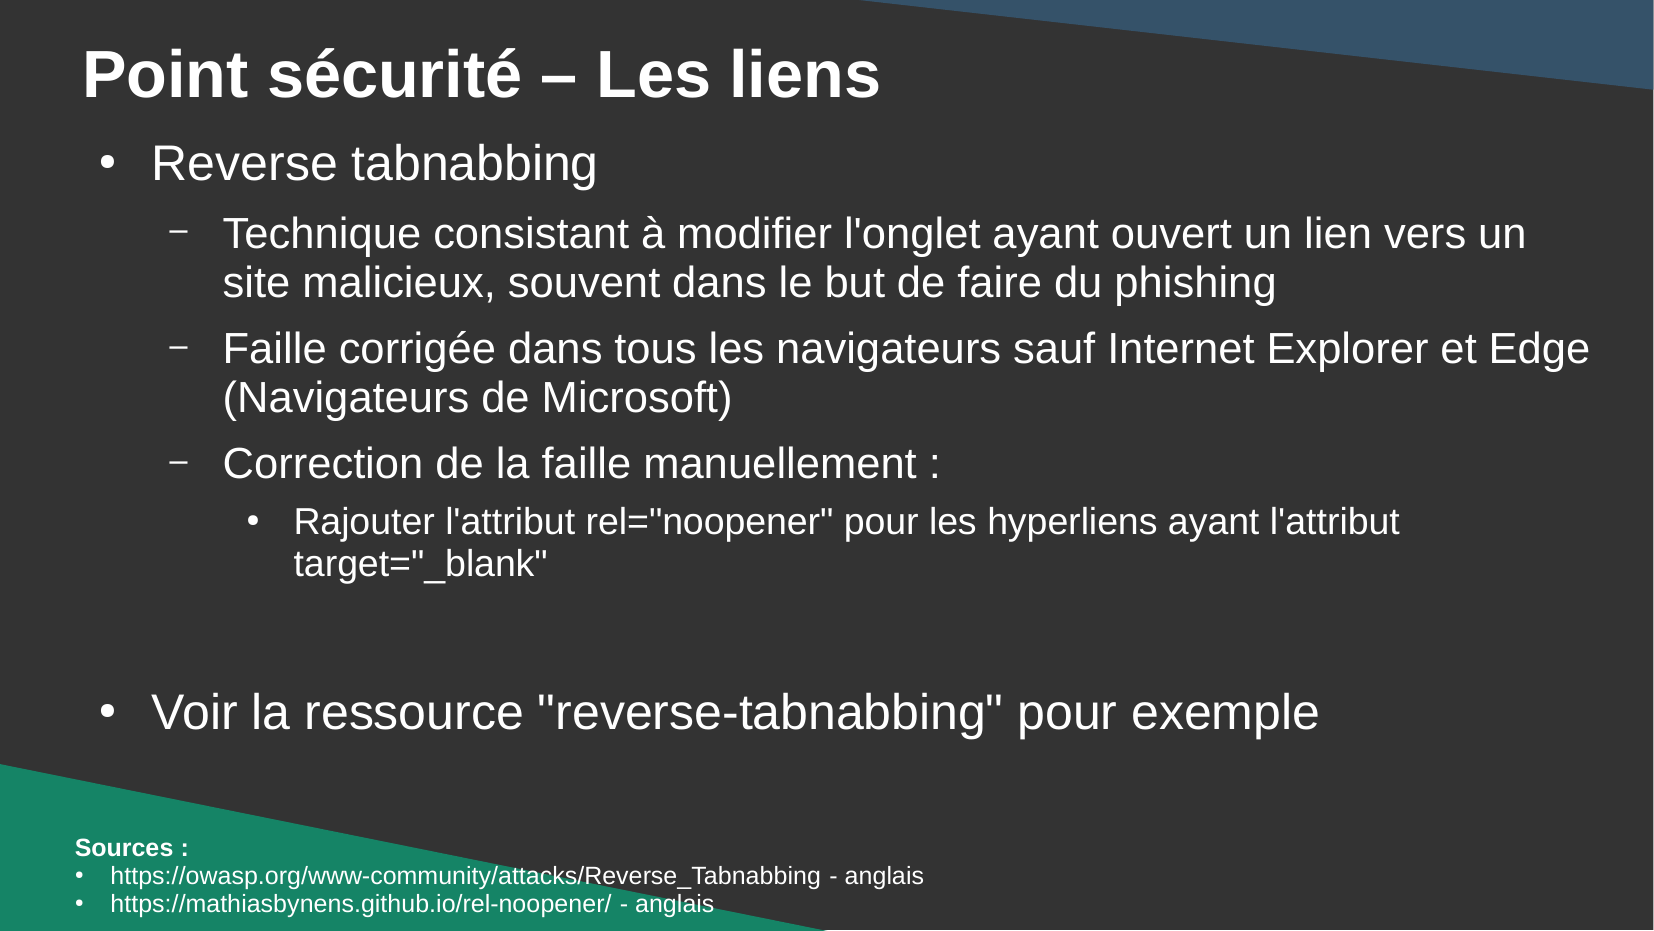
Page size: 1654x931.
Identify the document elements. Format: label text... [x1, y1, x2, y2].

list Reverse tabnabbing Technique consistant à modifier l'onglet ayant ouvert un lien vers un site malicieux, souvent dans le but de faire du phishing Faille corrigée dans tous les navigateurs sauf Internet Explorer et Edge (Navigateurs de Microsoft) Correction de la faille manuellement : Rajouter l'attribut rel="noopener" pour les hyperliens ayant l'attribut target="_blank" Voir la ressource "reverse-tabnabbing" pour exemple [80, 135, 1605, 765]
text_box Sources : https://owasp.org/www-community/attacks/Reverse_Tabnabbing - anglais https://mathiasbynens.github.io/rel-noopener/ - anglais [60, 826, 1546, 931]
text_box [858, 0, 1654, 90]
text_box [0, 764, 307, 931]
title Point sécurité – Les liens [82, 37, 1571, 122]
